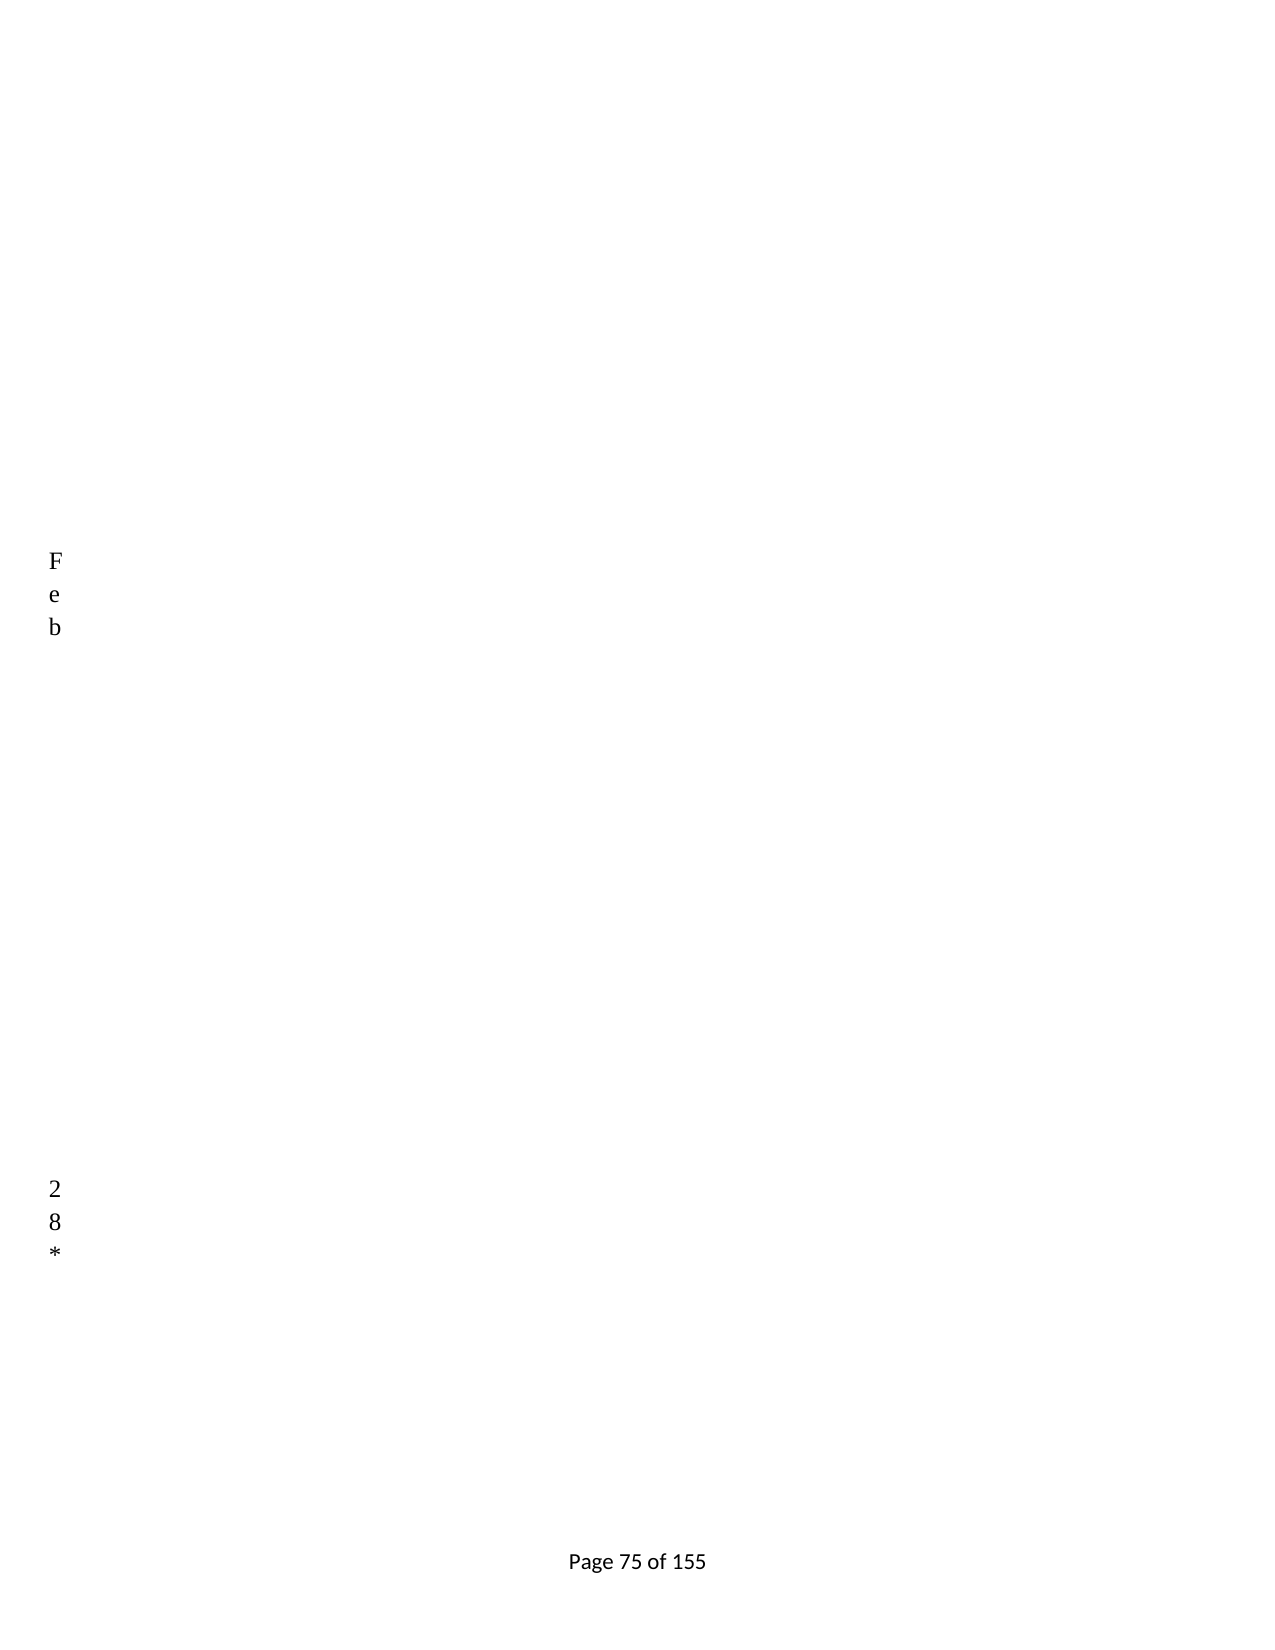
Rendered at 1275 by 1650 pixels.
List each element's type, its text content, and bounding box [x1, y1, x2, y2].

table_cell Feb 28* [38, 150, 294, 1499]
table_cell [551, 150, 808, 1499]
table_cell [295, 150, 551, 1499]
table_cell [809, 150, 1066, 1499]
table_cell [1066, 150, 1275, 1499]
